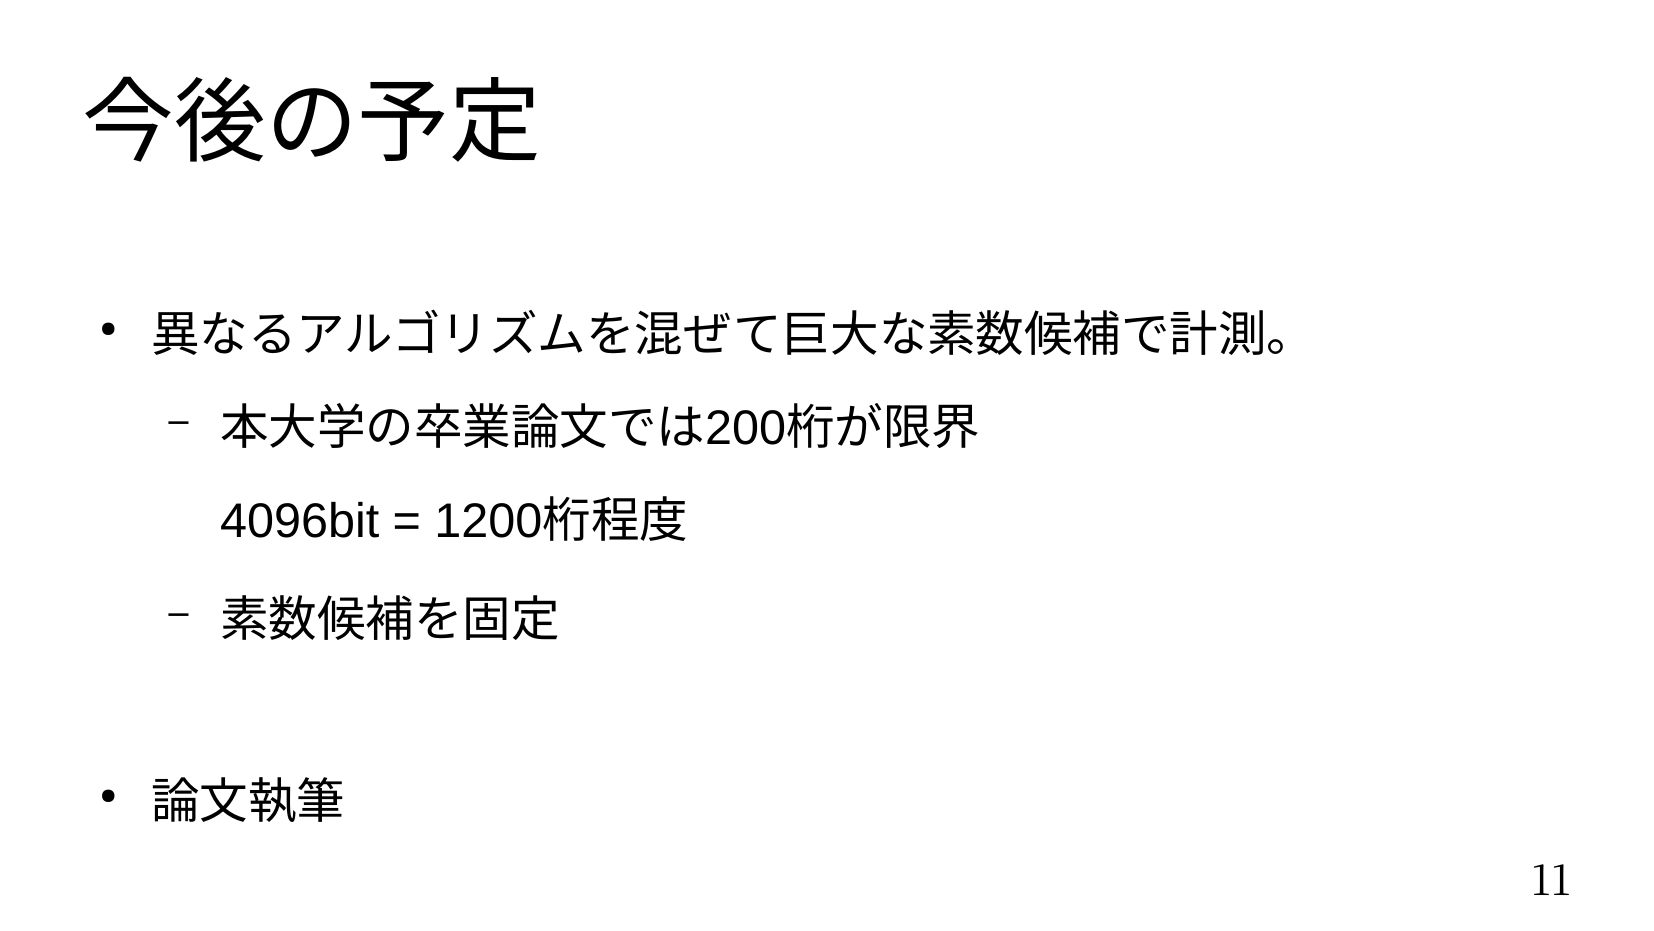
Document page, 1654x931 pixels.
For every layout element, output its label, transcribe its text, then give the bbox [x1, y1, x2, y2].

title 今後の予定 [82, 37, 1571, 193]
list 異なるアルゴリズムを混ぜて巨大な素数候補で計測。 本大学の卒業論文では200桁が限界 4096bit = 1200桁程度 素数候補を固定 論文執筆 [82, 295, 1571, 835]
